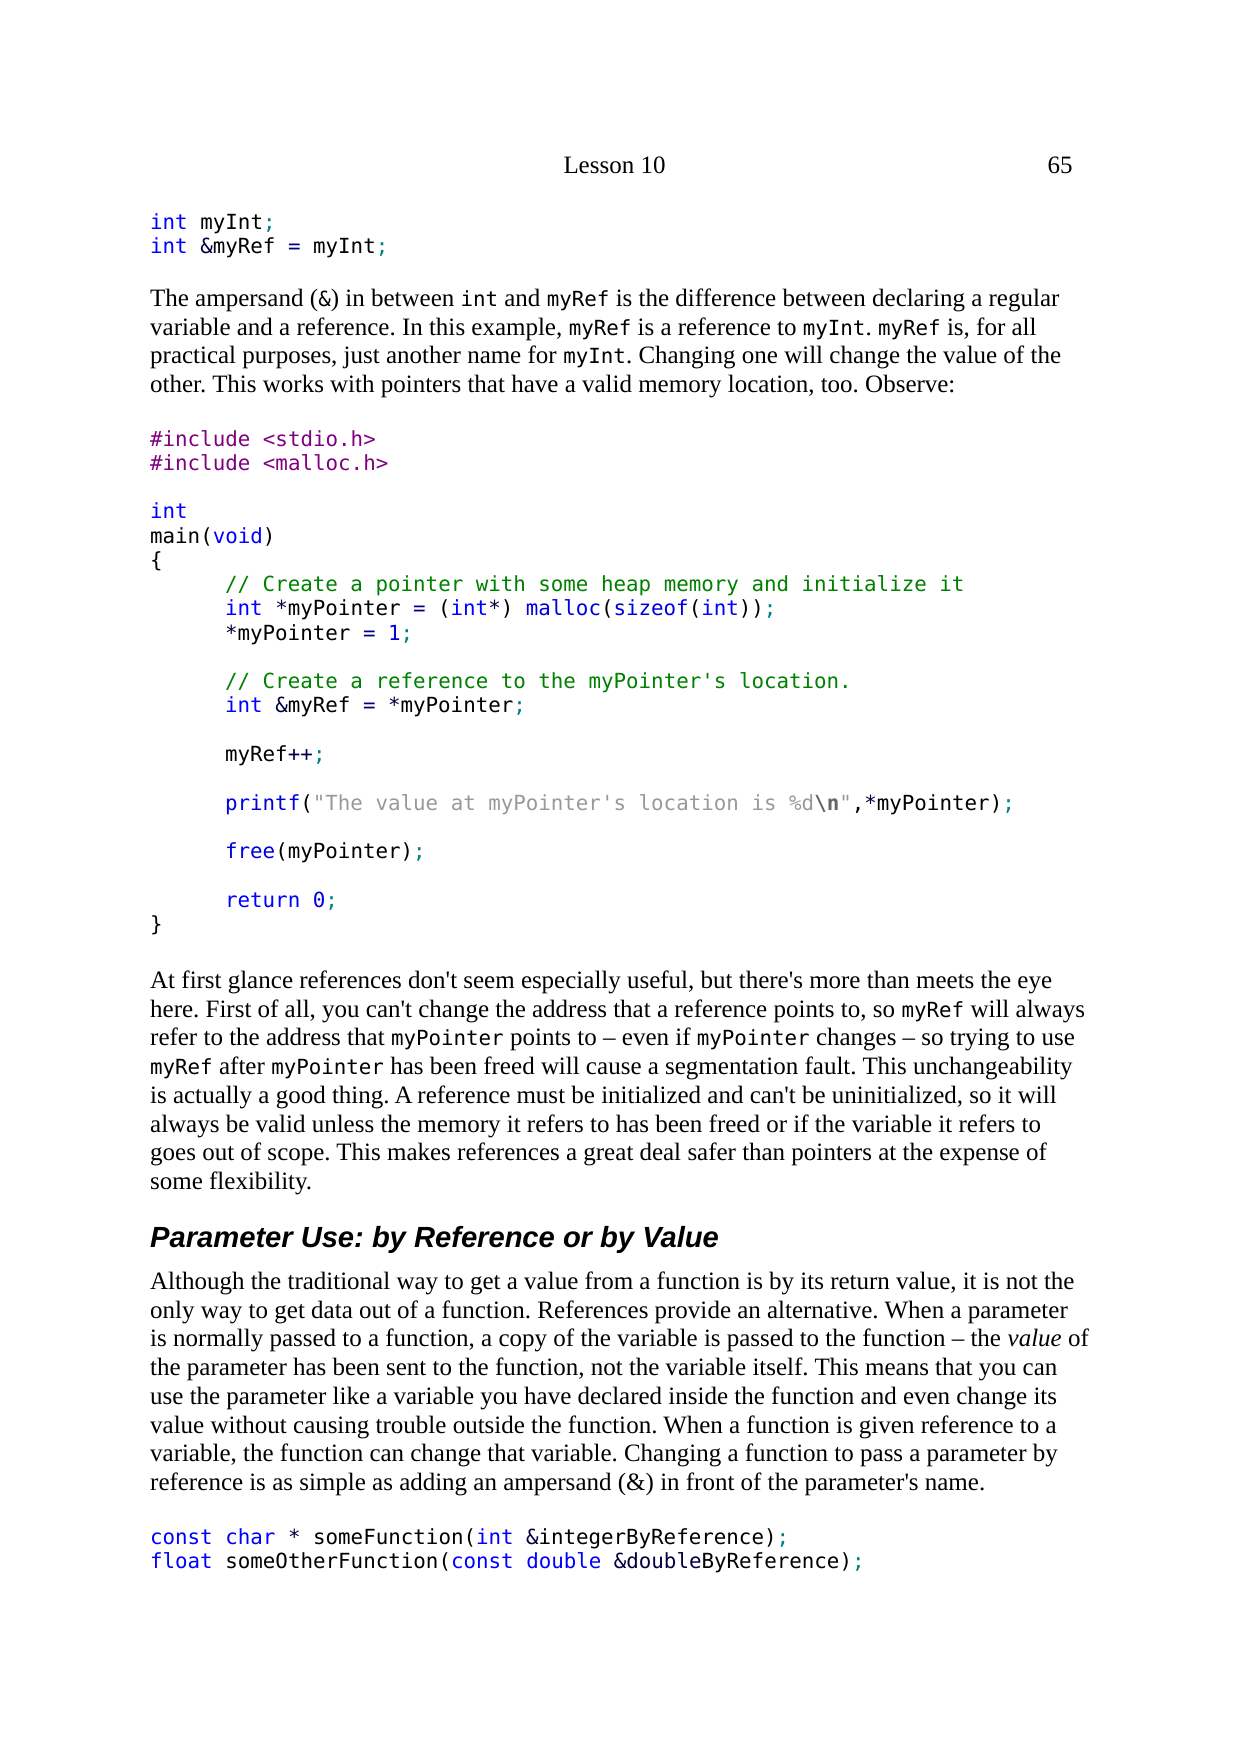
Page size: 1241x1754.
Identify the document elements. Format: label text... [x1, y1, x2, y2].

text free(myPointer); [150, 839, 1091, 863]
text // Create a reference to the myPointer's location. [150, 669, 1091, 693]
text const char * someFunction(int &integerByReference); [150, 1525, 1091, 1549]
text return 0; [150, 888, 1091, 912]
text // Create a pointer with some heap memory and initialize it [150, 572, 1091, 596]
text main(void) [150, 524, 1091, 548]
text printf("The value at myPointer's location is %d\n",*myPointer); [150, 791, 1091, 815]
text { [150, 548, 1091, 572]
text myRef++; [150, 742, 1091, 766]
text float someOtherFunction(const double &doubleByReference); [150, 1549, 1091, 1573]
text *myPointer = 1; [150, 621, 1091, 645]
text int [150, 499, 1091, 524]
subtitle Parameter Use: by Reference or by Value [150, 1220, 1091, 1253]
text #include <stdio.h> [150, 427, 1091, 451]
text #include <malloc.h> [150, 451, 1091, 475]
text At first glance references don't seem especially useful, but there's more than meets the eye here. First of all, you can't change the address that a reference points to, so myRef will always refer to the address that myPointer points to – even if myPointer changes – so trying to use myRef after myPointer has been freed will cause a segmentation fault. This unchangeability is actually a good thing. A reference must be initialized and can't be uninitialized, so it will always be valid unless the memory it refers to has been freed or if the variable it refers to goes out of scope. This makes references a great deal safer than pointers at the expense of some flexibility. [150, 965, 1091, 1195]
text The ampersand (&) in between int and myRef is the difference between declaring a regular variable and a reference. In this example, myRef is a reference to myInt. myRef is, for all practical purposes, just another name for myInt. Changing one will change the value of the other. This works with pointers that have a valid memory location, too. Observe: [150, 283, 1091, 398]
text int &myRef = myInt; [150, 234, 1091, 258]
text int &myRef = *myPointer; [150, 693, 1091, 718]
text Although the traditional way to get a value from a function is by its return value, it is not the only way to get data out of a function. References provide an alternative. When a parameter is normally passed to a function, a copy of the variable is passed to the function – the value of the parameter has been sent to the function, not the variable itself. This means that you can use the parameter like a variable you have declared inside the function and even change its value without causing trouble outside the function. When a function is given reference to a variable, the function can change that variable. Changing a function to pass a parameter by reference is as simple as adding an ampersand (&) in front of the parameter's name. [150, 1266, 1091, 1496]
text int *myPointer = (int*) malloc(sizeof(int)); [150, 596, 1091, 621]
text int myInt; [150, 210, 1091, 234]
text } [150, 912, 1091, 936]
